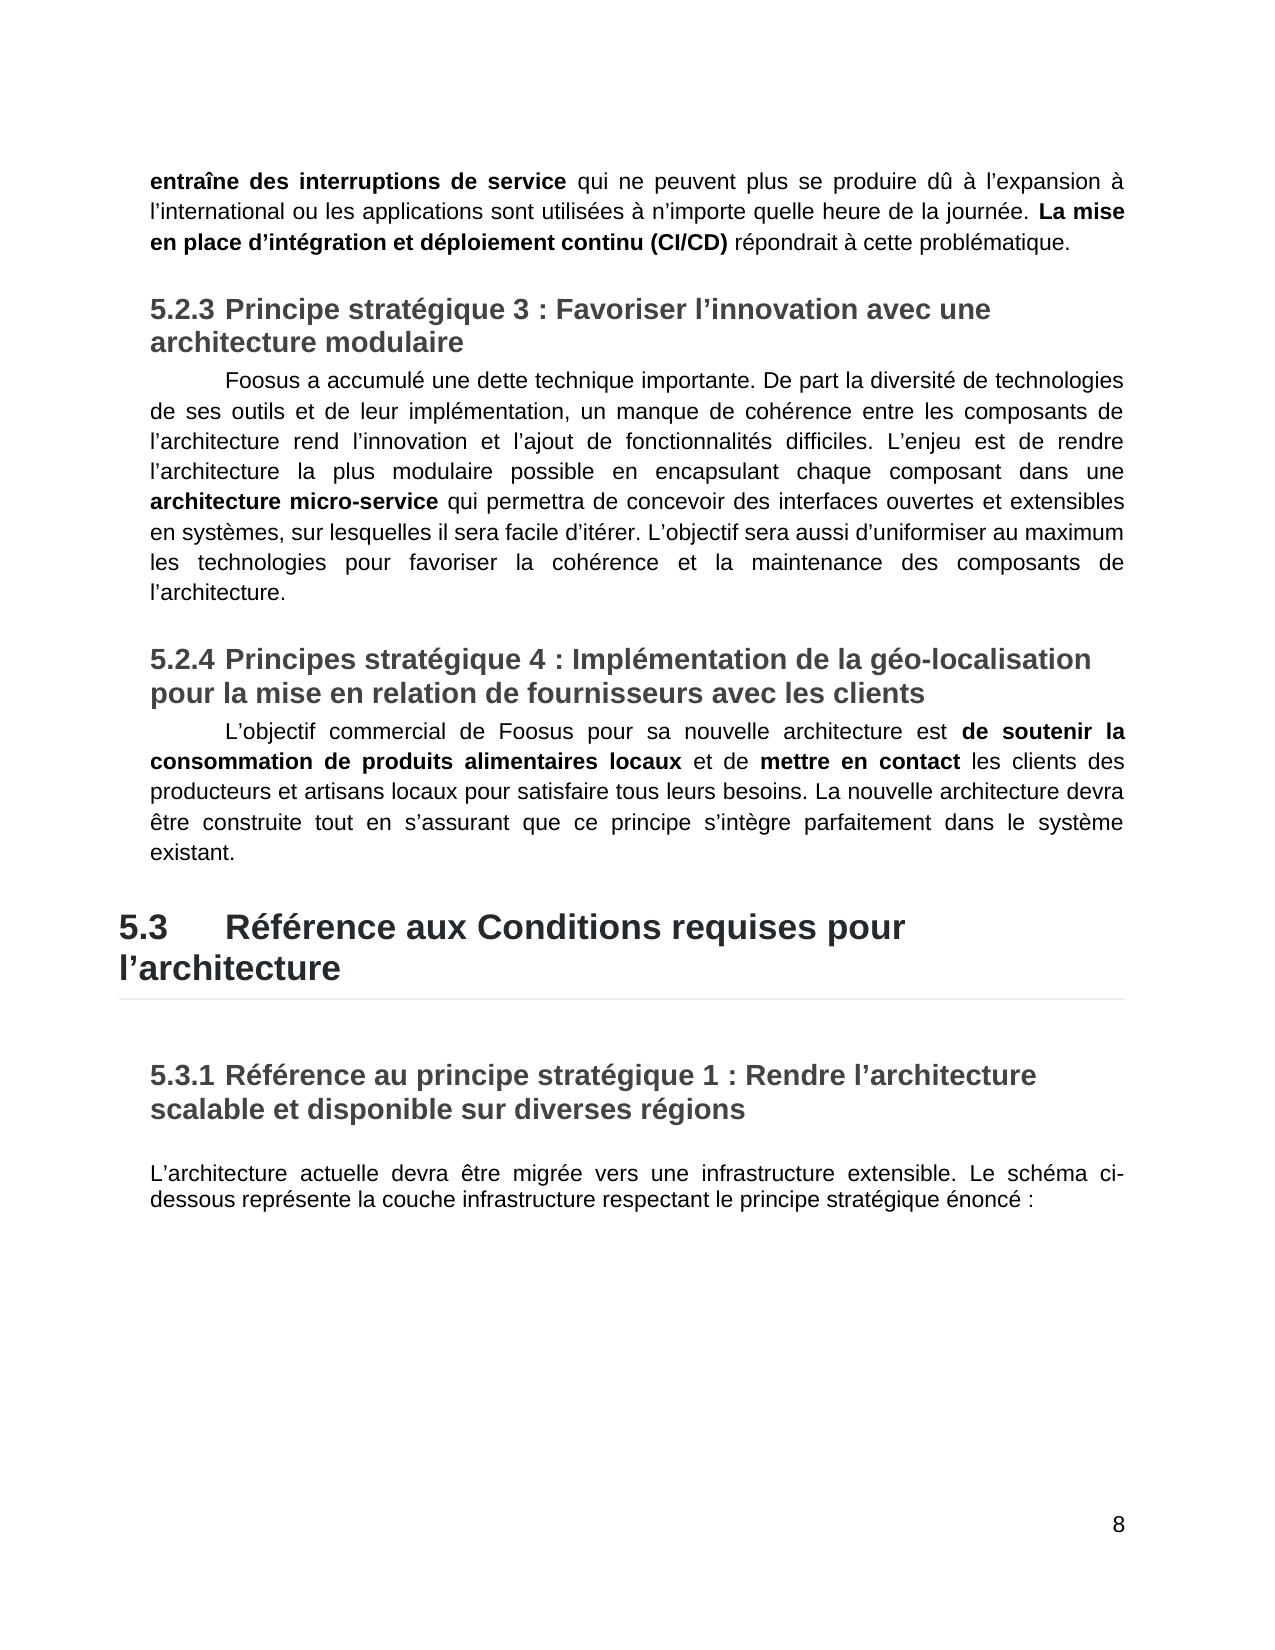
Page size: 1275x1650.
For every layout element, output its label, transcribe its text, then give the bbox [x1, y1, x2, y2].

subtitle Principes stratégique 4 : Implémentation de la géo-localisation pour la mise en relation de fournisseurs avec les clients [150, 642, 1125, 709]
text Foosus a accumulé une dette technique importante. De part la diversité de technologies de ses outils et de leur implémentation, un manque de cohérence entre les composants de l’architecture rend l’innovation et l’ajout de fonctionnalités difficiles. L’enjeu est de rendre l’architecture la plus modulaire possible en encapsulant chaque composant dans une architecture micro-service qui permettra de concevoir des interfaces ouvertes et extensibles en systèmes, sur lesquelles il sera facile d’itérer. L’objectif sera aussi d’uniformiser au maximum les technologies pour favoriser la cohérence et la maintenance des composants de l’architecture. [150, 367, 1125, 605]
subtitle Principe stratégique 3 : Favoriser l’innovation avec une architecture modulaire [150, 292, 1125, 359]
text L’objectif commercial de Foosus pour sa nouvelle architecture est de soutenir la consommation de produits alimentaires locaux et de mettre en contact les clients des producteurs et artisans locaux pour satisfaire tous leurs besoins. La nouvelle architecture devra être construite tout en s’assurant que ce principe s’intègre parfaitement dans le système existant. [150, 718, 1125, 865]
text L’architecture actuelle devra être migrée vers une infrastructure extensible. Le schéma ci-dessous représente la couche infrastructure respectant le principe stratégique énoncé : [150, 1160, 1125, 1213]
subtitle Référence au principe stratégique 1 : Rendre l’architecture scalable et disponible sur diverses régions [150, 1058, 1125, 1125]
text entraîne des interruptions de service qui ne peuvent plus se produire dû à l’expansion à l’international ou les applications sont utilisées à n’importe quelle heure de la journée. La mise en place d’intégration et déploiement continu (CI/CD) répondrait à cette problématique. [150, 168, 1125, 255]
subtitle Référence aux Conditions requises pour l’architecture [119, 906, 1125, 998]
